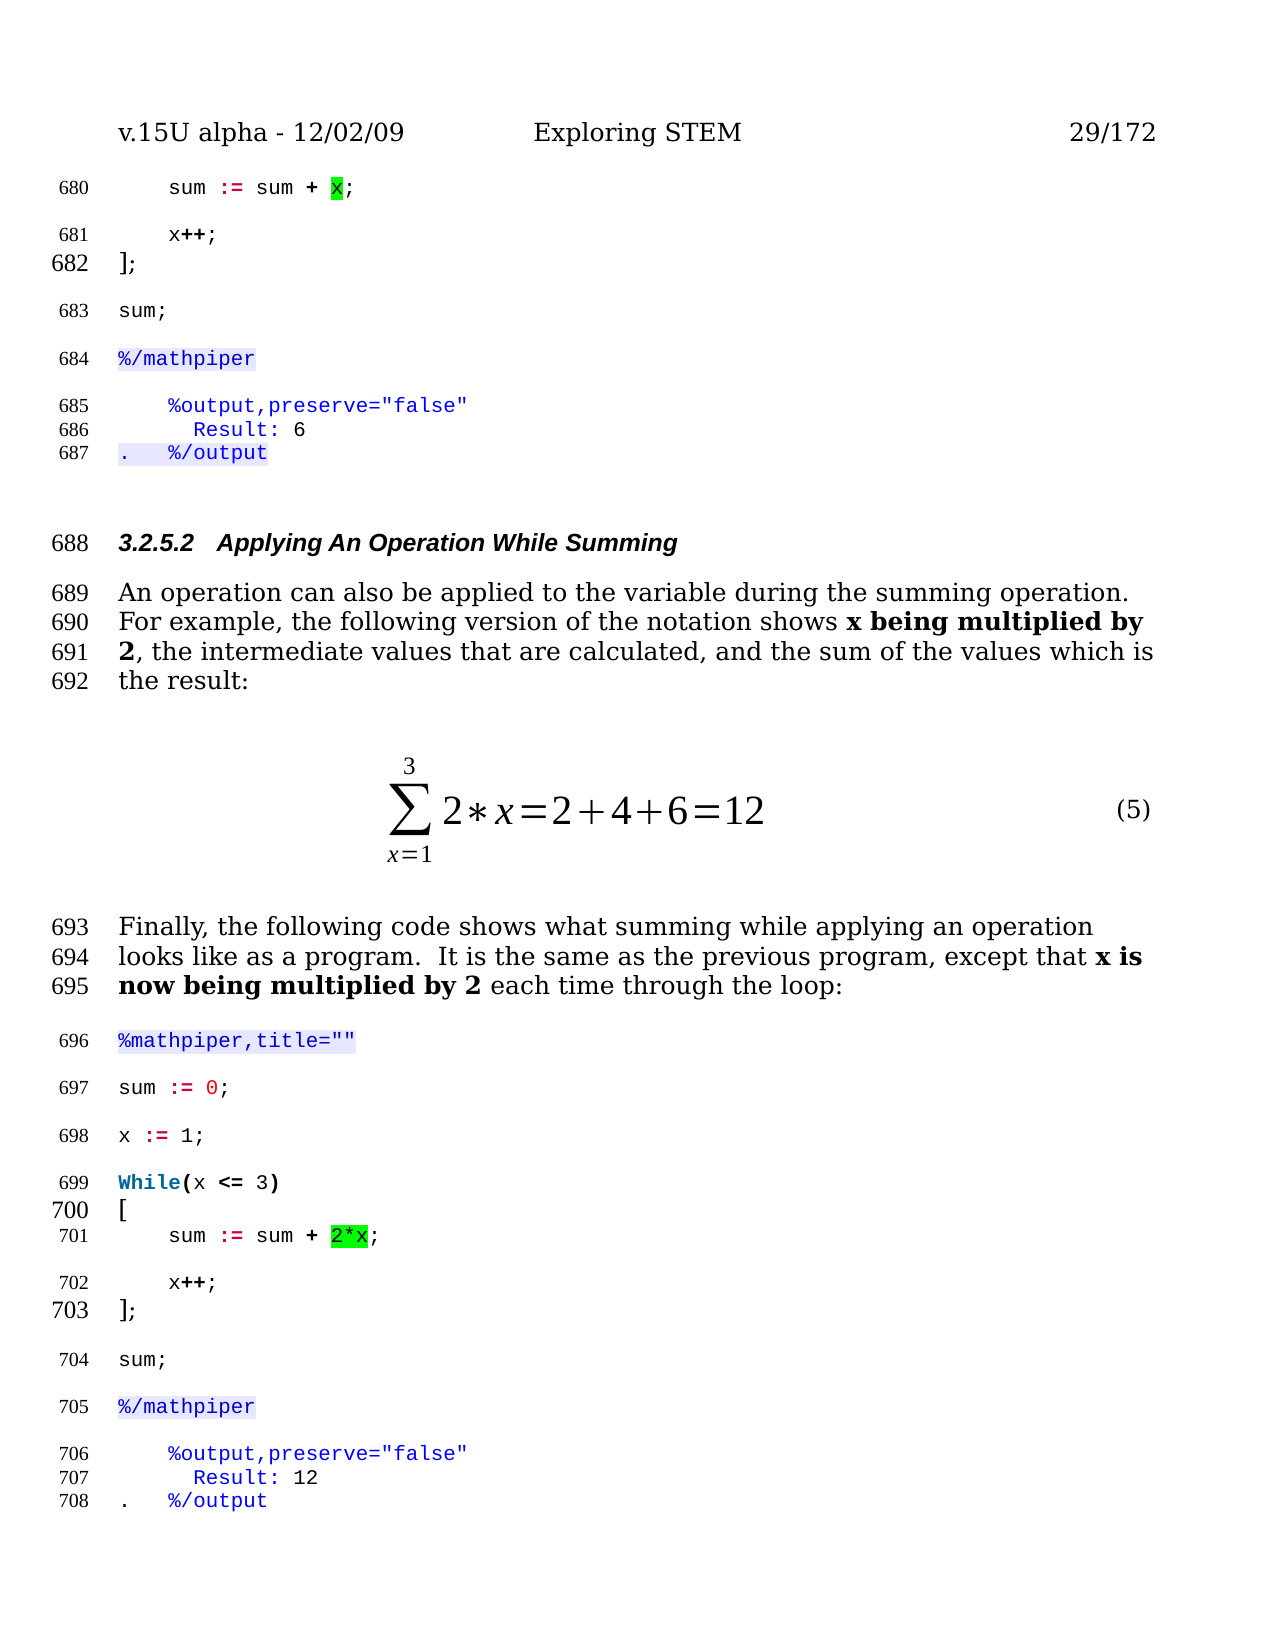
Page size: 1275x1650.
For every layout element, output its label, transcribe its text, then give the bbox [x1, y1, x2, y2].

text x := 1; [118, 1125, 1157, 1148]
text Result: 6 [118, 419, 1157, 442]
text ]; [118, 1296, 1157, 1325]
text %output,preserve="false" [118, 395, 1157, 419]
text x++; [118, 224, 1157, 248]
text sum := sum + 2*x; [118, 1225, 1157, 1248]
table_header [118, 745, 1041, 874]
text [ [118, 1196, 1157, 1225]
text ]; [118, 248, 1157, 277]
text x++; [118, 1272, 1157, 1296]
text sum := 0; [118, 1077, 1157, 1101]
text sum := sum + x; [118, 177, 1157, 200]
text While(x <= 3) [118, 1172, 1157, 1196]
text %mathpiper,title="" [118, 1030, 1157, 1054]
subtitle Applying An Operation While Summing [118, 528, 1157, 557]
table_header (5) [1041, 745, 1157, 874]
text sum; [118, 1348, 1157, 1372]
text sum; [118, 301, 1157, 324]
text %output,preserve="false" [118, 1443, 1157, 1467]
text . %/output [118, 442, 1157, 466]
text Finally, the following code shows what summing while applying an operation looks like as a program. It is the same as the previous program, except that x is now being multiplied by 2 each time through the loop: [118, 912, 1157, 1000]
text . %/output [118, 1490, 1157, 1514]
text An operation can also be applied to the variable during the summing operation. For example, the following version of the notation shows x being multiplied by 2, the intermediate values that are calculated, and the sum of the values which is the result: [118, 578, 1157, 695]
text Result: 12 [118, 1467, 1157, 1490]
text %/mathpiper [118, 348, 1157, 371]
text %/mathpiper [118, 1396, 1157, 1419]
